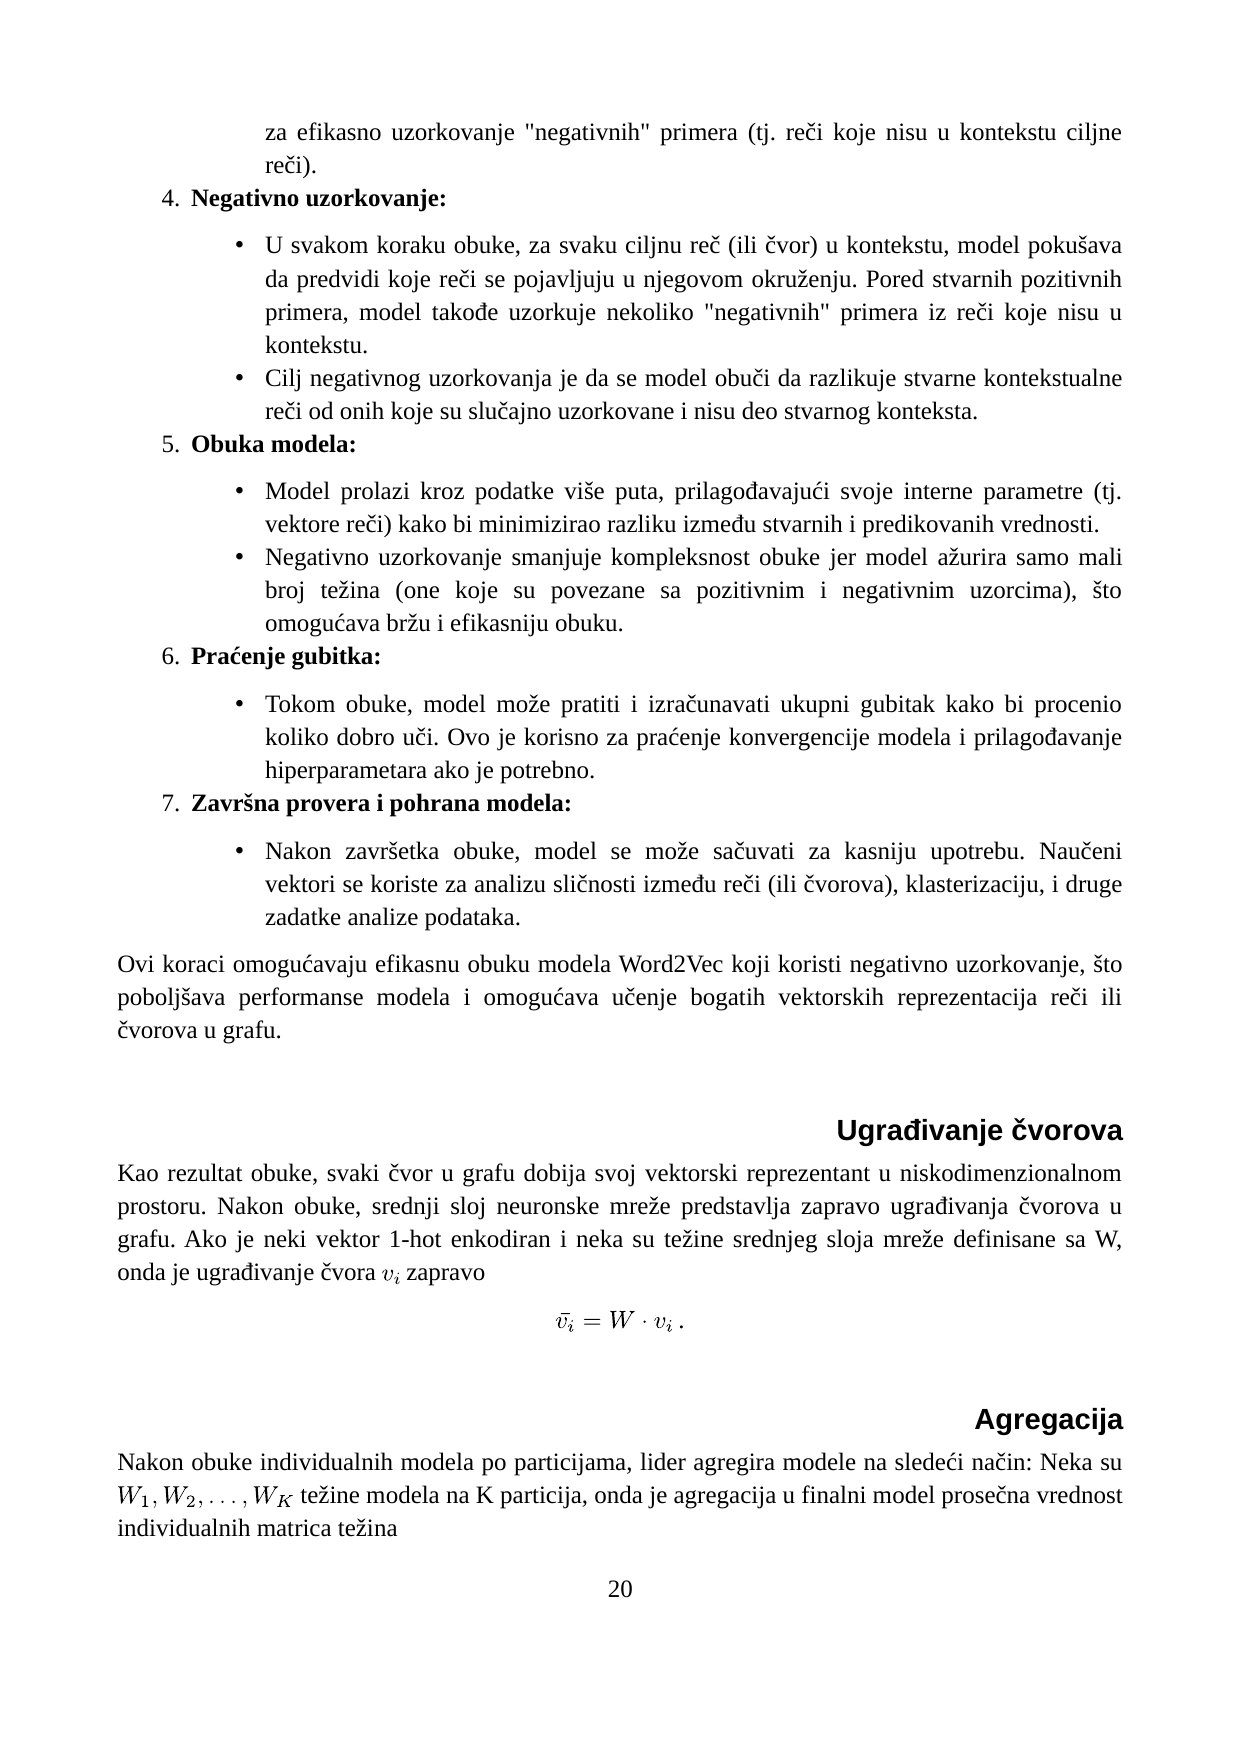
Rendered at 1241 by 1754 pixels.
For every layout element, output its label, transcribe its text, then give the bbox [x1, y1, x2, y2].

text Kao rezultat obuke, svaki čvor u grafu dobija svoj vektorski reprezentant u niskodimenzionalnom prostoru. Nakon obuke, srednji sloj neuronske mreže predstavlja zapravo ugrađivanja čvorova u grafu. Ako je neki vektor 1-hot enkodiran i neka su težine srednjeg sloja mreže definisane sa W, onda je ugrađivanje čvora zapravo [117, 1158, 1123, 1286]
subtitle Agregacija [117, 1402, 1123, 1435]
list Negativno uzorkovanje smanjuje kompleksnost obuke jer model ažurira samo mali broj težina (one koje su povezane sa pozitivnim i negativnim uzorcima), što omogućava bržu i efikasniju obuku. [235, 542, 1123, 637]
list Obuka modela: [161, 429, 1123, 457]
text Ovi koraci omogućavaju efikasnu obuku modela Word2Vec koji koristi negativno uzorkovanje, što poboljšava performanse modela i omogućava učenje bogatih vektorskih reprezentacija reči ili čvorova u grafu. [117, 949, 1123, 1044]
text . [117, 1305, 1123, 1333]
list Praćenje gubitka: [161, 641, 1123, 670]
list Tokom obuke, model može pratiti i izračunavati ukupni gubitak kako bi procenio koliko dobro uči. Ovo je korisno za praćenje konvergencije modela i prilagođavanje hiperparametara ako je potrebno. [235, 689, 1123, 784]
list Završna provera i pohrana modela: [161, 788, 1123, 817]
list Cilj negativnog uzorkovanja je da se model obuči da razlikuje stvarne kontekstualne reči od onih koje su slučajno uzorkovane i nisu deo stvarnog konteksta. [235, 363, 1123, 424]
list Model prolazi kroz podatke više puta, prilagođavajući svoje interne parametre (tj. vektore reči) kako bi minimizirao razliku između stvarnih i predikovanih vrednosti. [235, 476, 1123, 538]
list Nakon završetka obuke, model se može sačuvati za kasniju upotrebu. Naučeni vektori se koriste za analizu sličnosti između reči (ili čvorova), klasterizaciju, i druge zadatke analize podataka. [235, 836, 1123, 931]
list Negativno uzorkovanje: [161, 183, 1123, 212]
text Nakon obuke individualnih modela po particijama, lider agregira modele na sledeći način: Neka su težine modela na K particija, onda je agregacija u finalni model prosečna vrednost individualnih matrica težina [117, 1447, 1123, 1542]
subtitle Ugrađivanje čvorova [117, 1112, 1123, 1146]
list U svakom koraku obuke, za svaku ciljnu reč (ili čvor) u kontekstu, model pokušava da predvidi koje reči se pojavljuju u njegovom okruženju. Pored stvarnih pozitivnih primera, model takođe uzorkuje nekoliko "negativnih" primera iz reči koje nisu u kontekstu. [235, 231, 1123, 358]
list za efikasno uzorkovanje "negativnih" primera (tj. reči koje nisu u kontekstu ciljne reči). [235, 117, 1123, 179]
